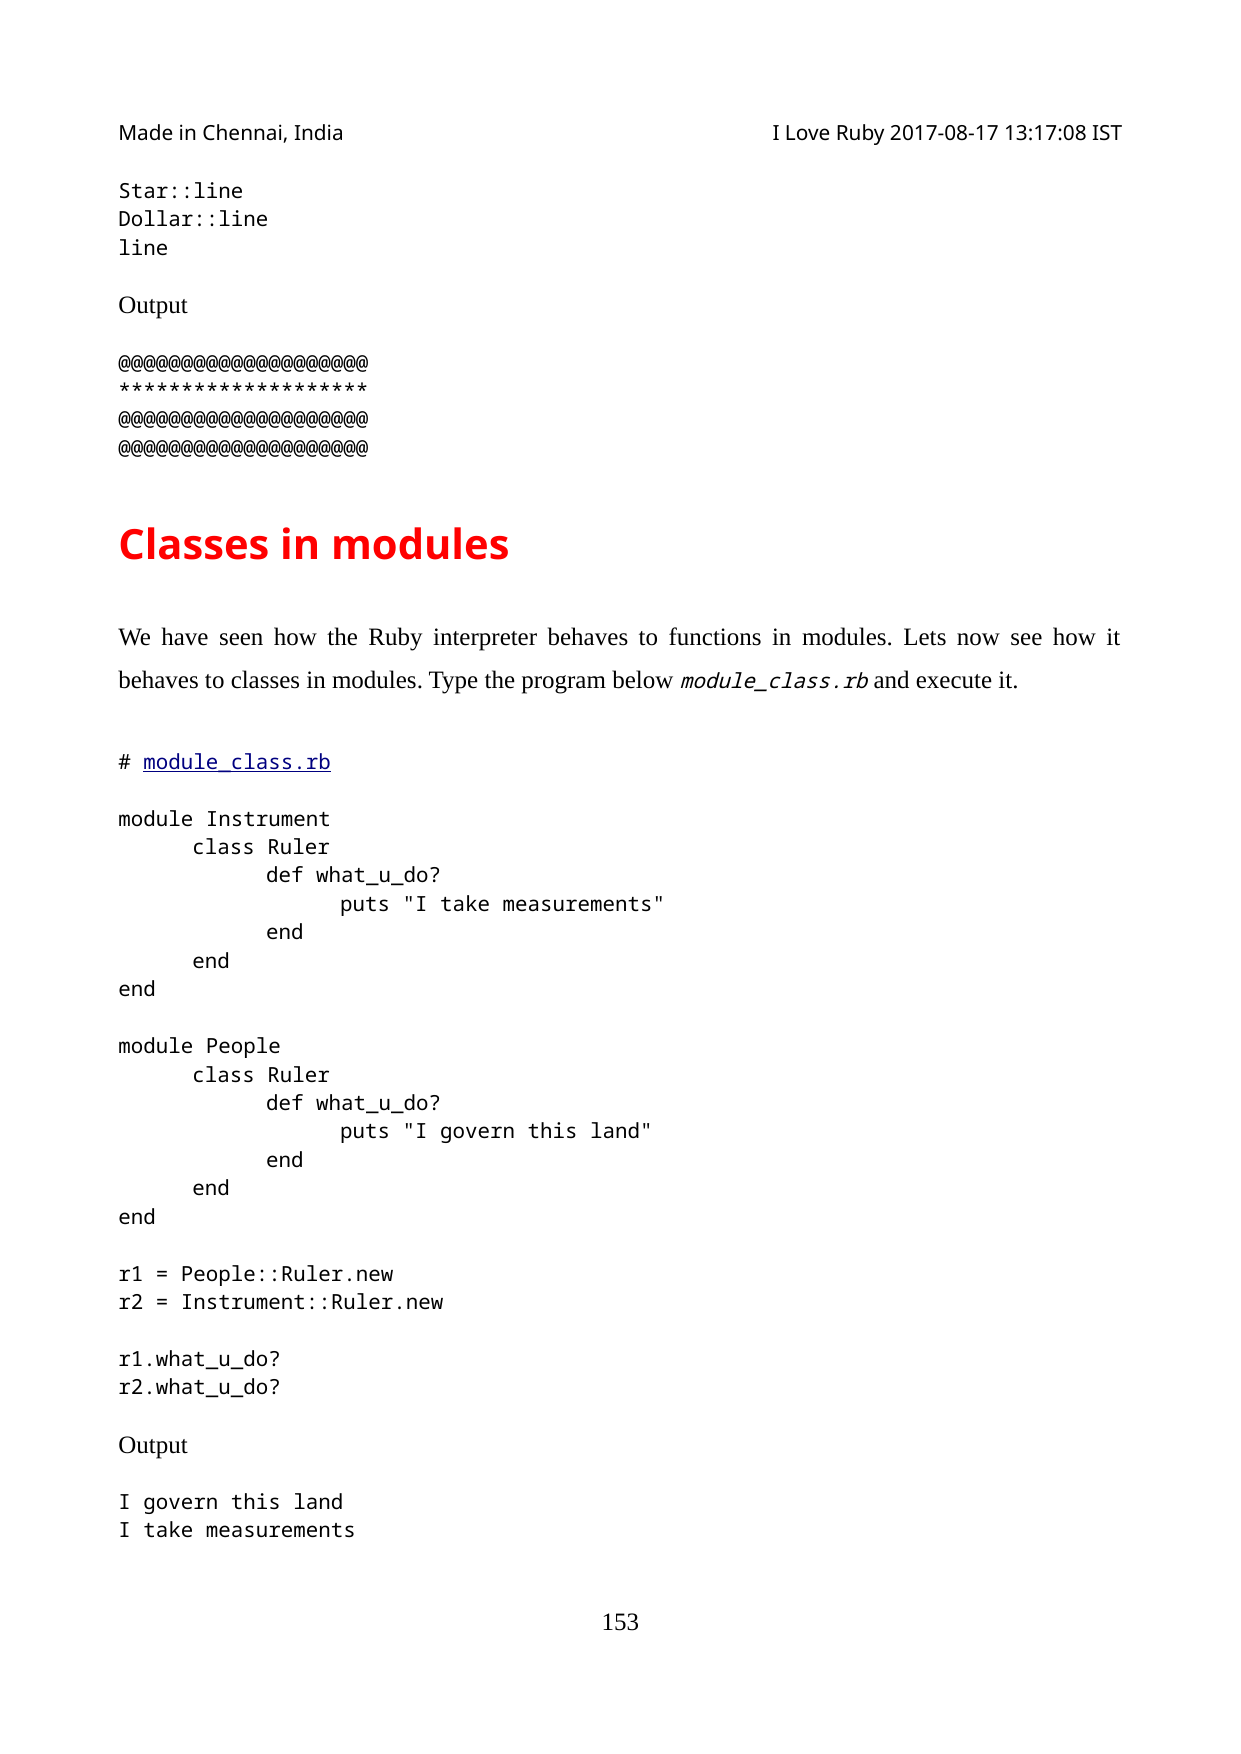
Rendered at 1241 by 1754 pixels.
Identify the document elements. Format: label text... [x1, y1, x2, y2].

text r1 = People::Ruler.new [118, 1259, 1122, 1287]
text Output [118, 1430, 1122, 1458]
text end [118, 974, 1122, 1003]
text Dollar::line [118, 204, 1122, 233]
text end [118, 1173, 1122, 1202]
text end [118, 946, 1122, 974]
text r2.what_u_do? [118, 1372, 1122, 1401]
text module People [118, 1031, 1122, 1060]
text def what_u_do? [118, 861, 1122, 889]
text @@@@@@@@@@@@@@@@@@@@ [118, 433, 1122, 461]
text # module_class.rb [118, 747, 1122, 775]
text @@@@@@@@@@@@@@@@@@@@ [118, 348, 1122, 376]
text ******************** [118, 376, 1122, 404]
text line [118, 233, 1122, 261]
text end [118, 1145, 1122, 1173]
text r1.what_u_do? [118, 1344, 1122, 1372]
text def what_u_do? [118, 1088, 1122, 1117]
text end [118, 917, 1122, 946]
subtitle Classes in modules [118, 515, 1122, 572]
text puts "I govern this land" [118, 1117, 1122, 1145]
text @@@@@@@@@@@@@@@@@@@@ [118, 404, 1122, 433]
text I govern this land [118, 1487, 1122, 1516]
text puts "I take measurements" [118, 889, 1122, 917]
text class Ruler [118, 1060, 1122, 1088]
text r2 = Instrument::Ruler.new [118, 1287, 1122, 1316]
text end [118, 1202, 1122, 1230]
text I take measurements [118, 1516, 1122, 1544]
text Output [118, 290, 1122, 319]
text We have seen how the Ruby interpreter behaves to functions in modules. Lets now see how it behaves to classes in modules. Type the program below module_class.rb and execute it. [118, 622, 1122, 694]
text Star::line [118, 176, 1122, 204]
text class Ruler [118, 832, 1122, 861]
text module Instrument [118, 804, 1122, 832]
